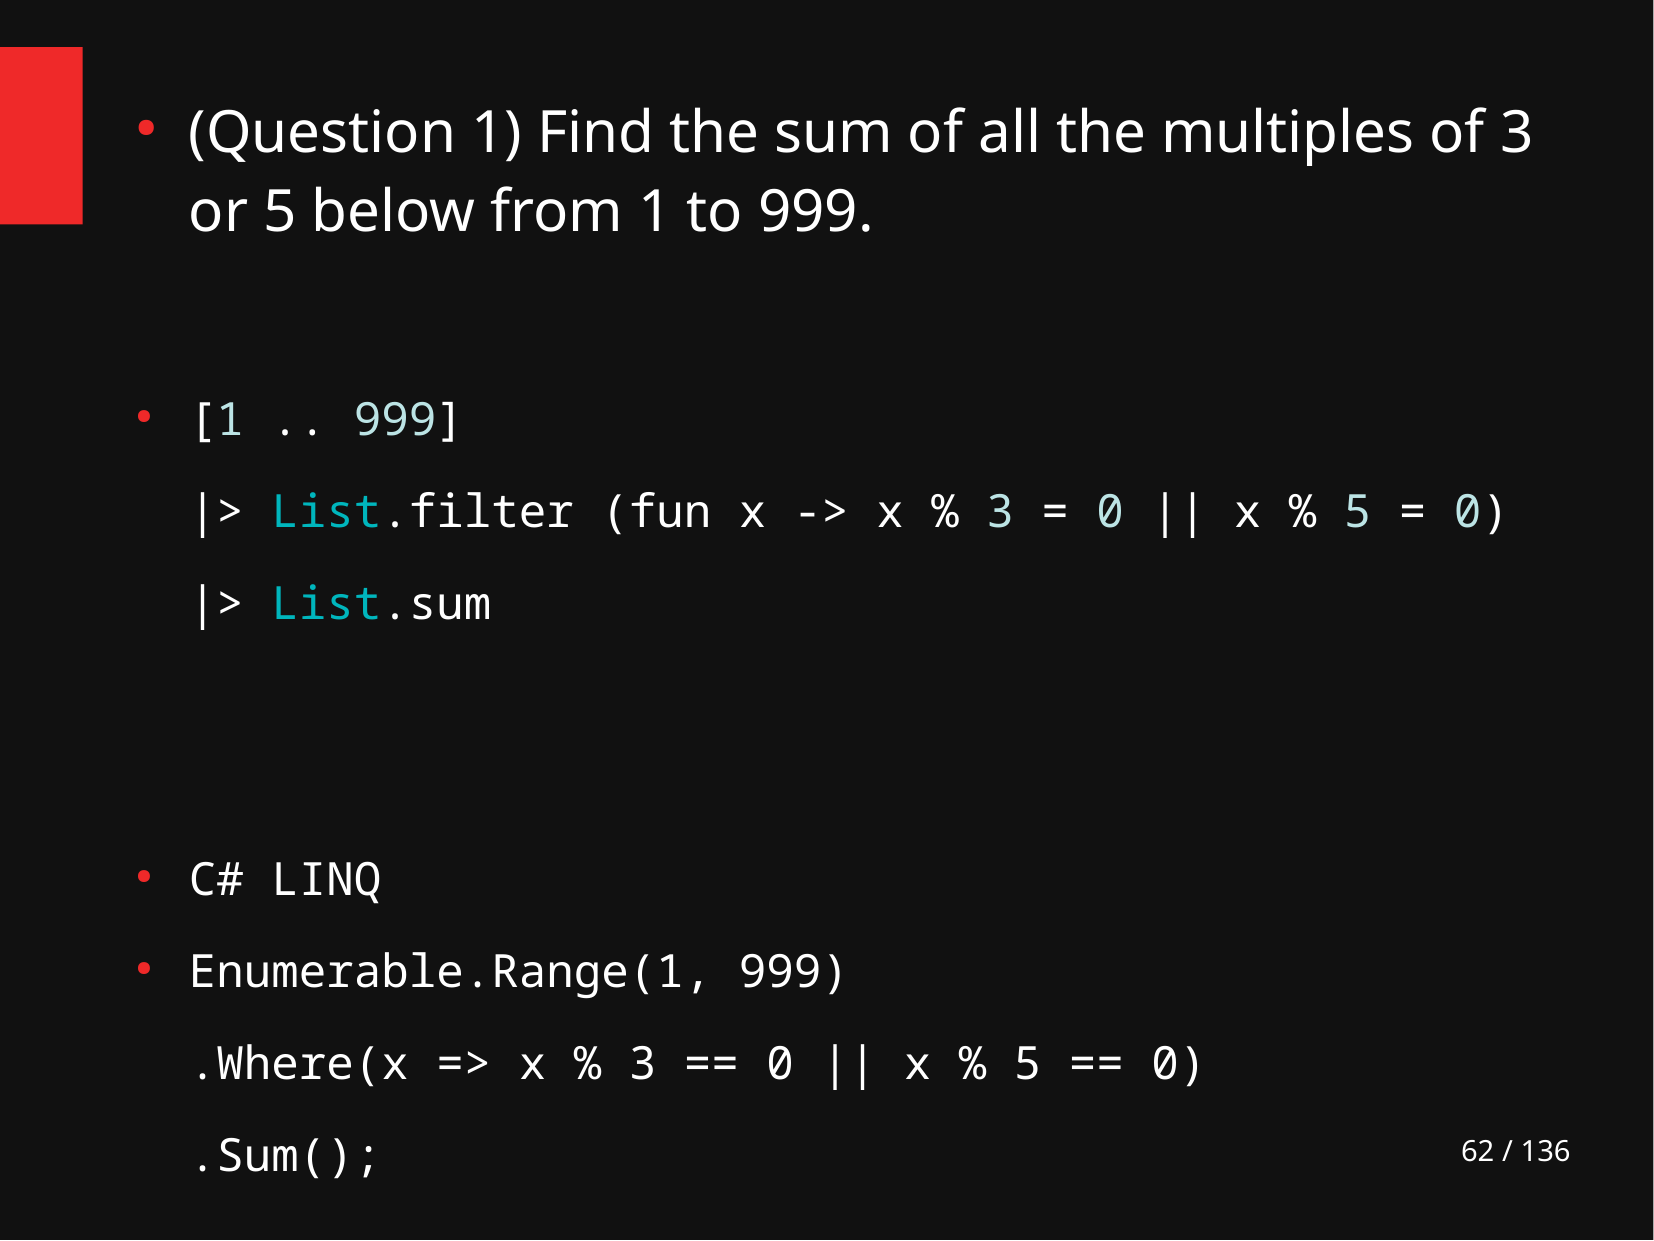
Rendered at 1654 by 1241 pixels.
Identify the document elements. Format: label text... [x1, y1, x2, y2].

list (Question 1) Find the sum of all the multiples of 3 or 5 below from 1 to 999. [1 .. 999] |> List.filter (fun x -> x % 3 = 0 || x % 5 = 0) |> List.sum C# LINQ Enumerable.Range(1, 999) .Where(x => x % 3 == 0 || x % 5 == 0) .Sum(); [118, 90, 1536, 1074]
